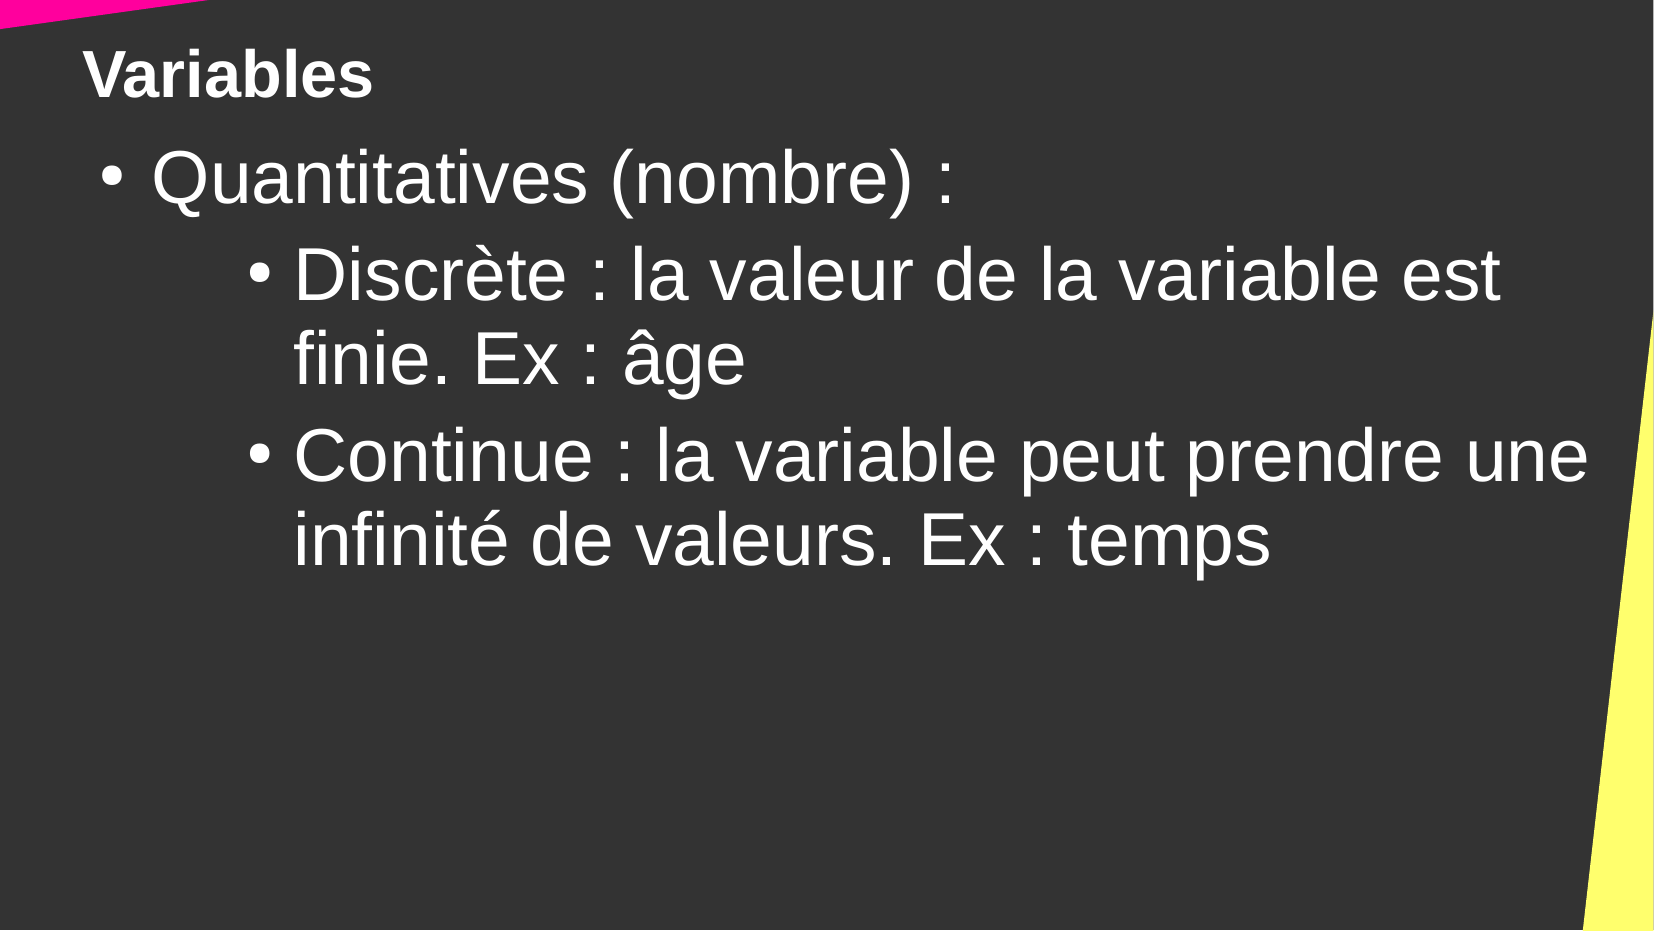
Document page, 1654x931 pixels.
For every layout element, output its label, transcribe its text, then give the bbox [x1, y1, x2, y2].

title Variables [82, 37, 1571, 115]
text_box [1582, 306, 1654, 931]
text_box [0, 0, 209, 30]
list Quantitatives (nombre) : Discrète : la valeur de la variable est finie. Ex : âge Continue : la variable peut prendre une infinité de valeurs. Ex : temps [80, 135, 1595, 886]
